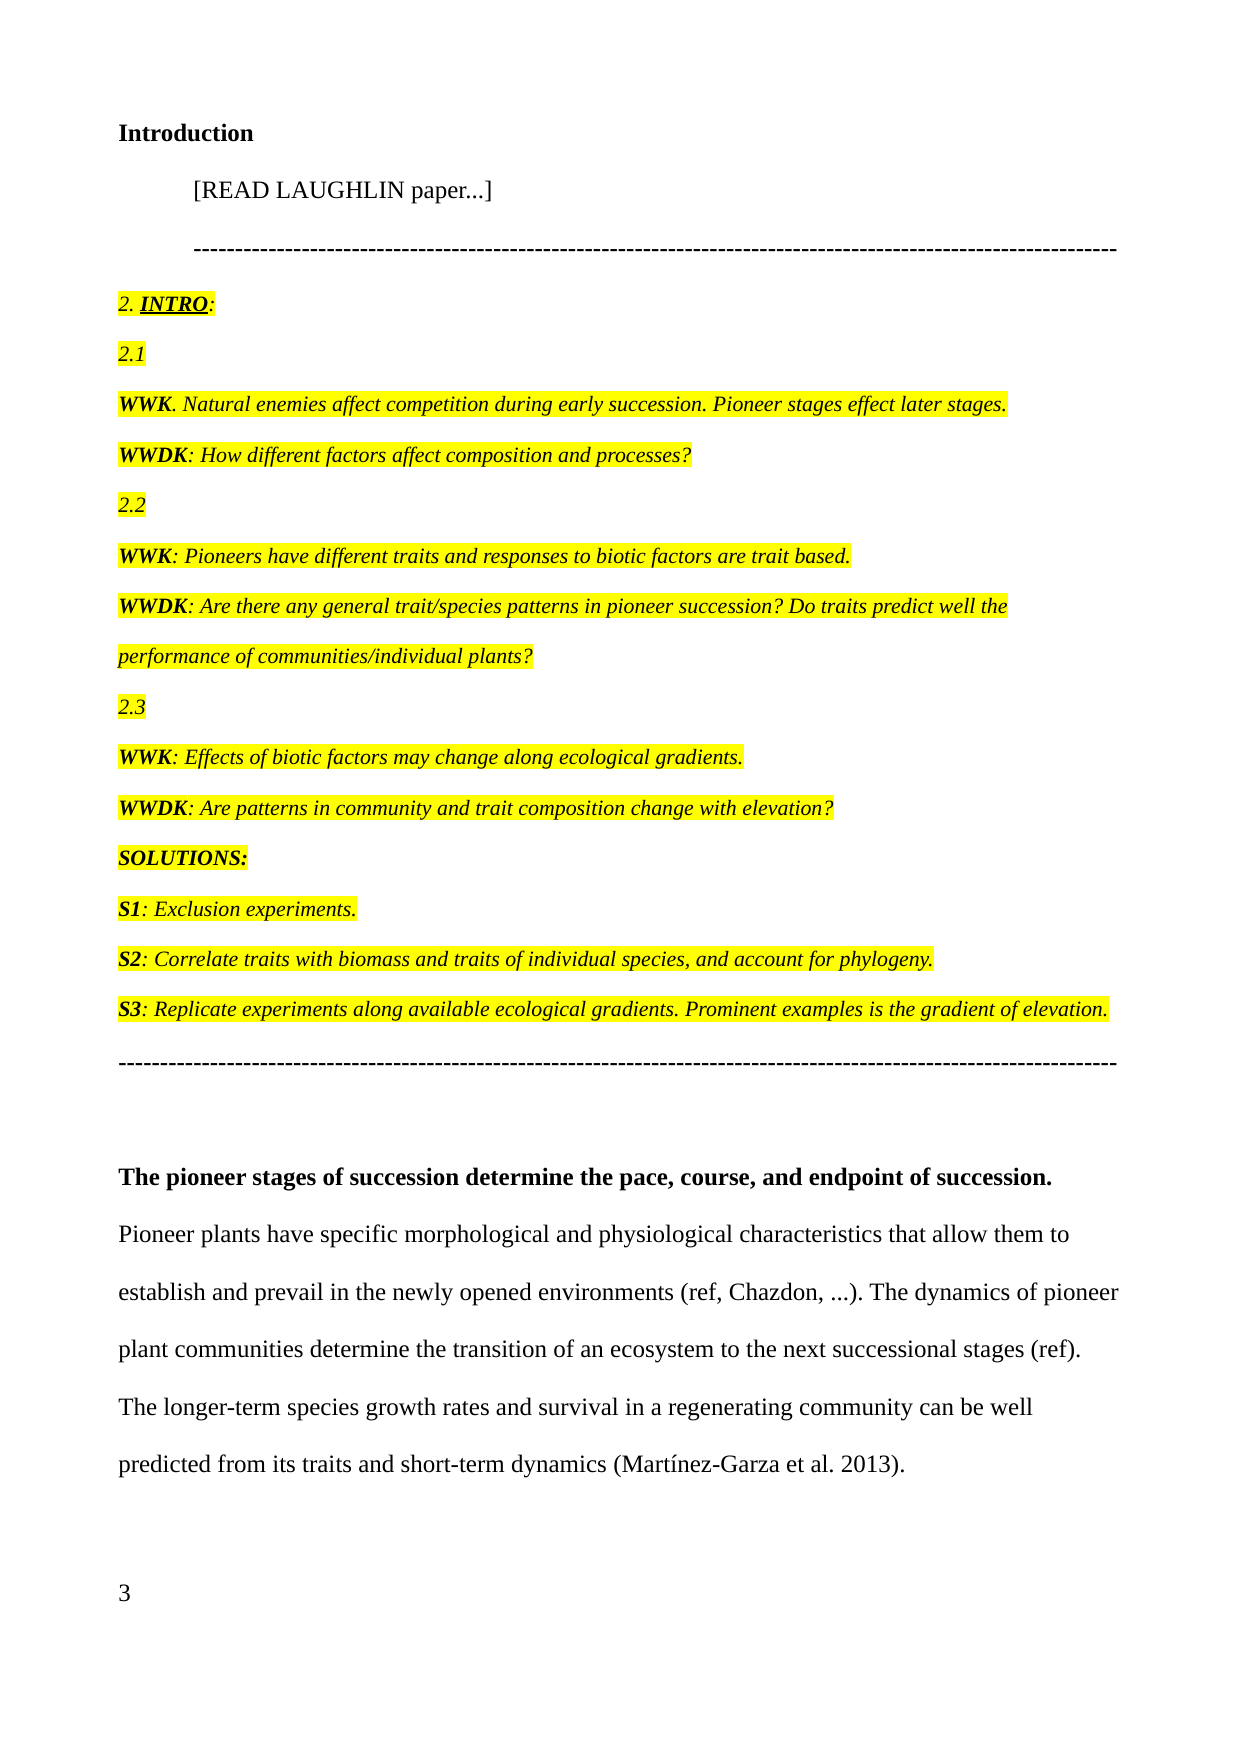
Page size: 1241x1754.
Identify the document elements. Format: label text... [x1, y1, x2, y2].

text ------------------------------------------------------------------------------------------------------------------------ [118, 1047, 1122, 1076]
text The pioneer stages of succession determine the pace, course, and endpoint of succession. Pioneer plants have specific morphological and physiological characteristics that allow them to establish and prevail in the newly opened environments (ref, Chazdon, ...). The dynamics of pioneer plant communities determine the transition of an ecosystem to the next successional stages (ref). The longer-term species growth rates and survival in a regenerating community can be well predicted from its traits and short-term dynamics (Martínez-Garza et al. 2013). [118, 1162, 1122, 1478]
text S2: Correlate traits with biomass and traits of individual species, and account for phylogeny. [118, 946, 1122, 971]
text WWK. Natural enemies affect competition during early succession. Pioneer stages effect later stages. [118, 391, 1122, 417]
text [READ LAUGHLIN paper...] [118, 176, 1122, 204]
text 2.2 [118, 492, 1122, 517]
text WWDK: Are there any general trait/species patterns in pioneer succession? Do traits predict well the performance of communities/individual plants? [118, 593, 1122, 669]
text WWK: Pioneers have different traits and responses to biotic factors are trait based. [118, 543, 1122, 568]
text --------------------------------------------------------------------------------------------------------------- [118, 233, 1122, 262]
text 2.3 [118, 694, 1122, 719]
text WWK: Effects of biotic factors may change along ecological gradients. [118, 744, 1122, 769]
text 2.1 [118, 341, 1122, 366]
text Introduction [118, 118, 1122, 147]
text WWDK: How different factors affect composition and processes? [118, 442, 1122, 467]
text SOLUTIONS: [118, 845, 1122, 870]
text WWDK: Are patterns in community and trait composition change with elevation? [118, 795, 1122, 820]
text S3: Replicate experiments along available ecological gradients. Prominent examples is the gradient of elevation. [118, 996, 1122, 1022]
text S1: Exclusion experiments. [118, 896, 1122, 921]
text 2. INTRO: [118, 291, 1122, 316]
